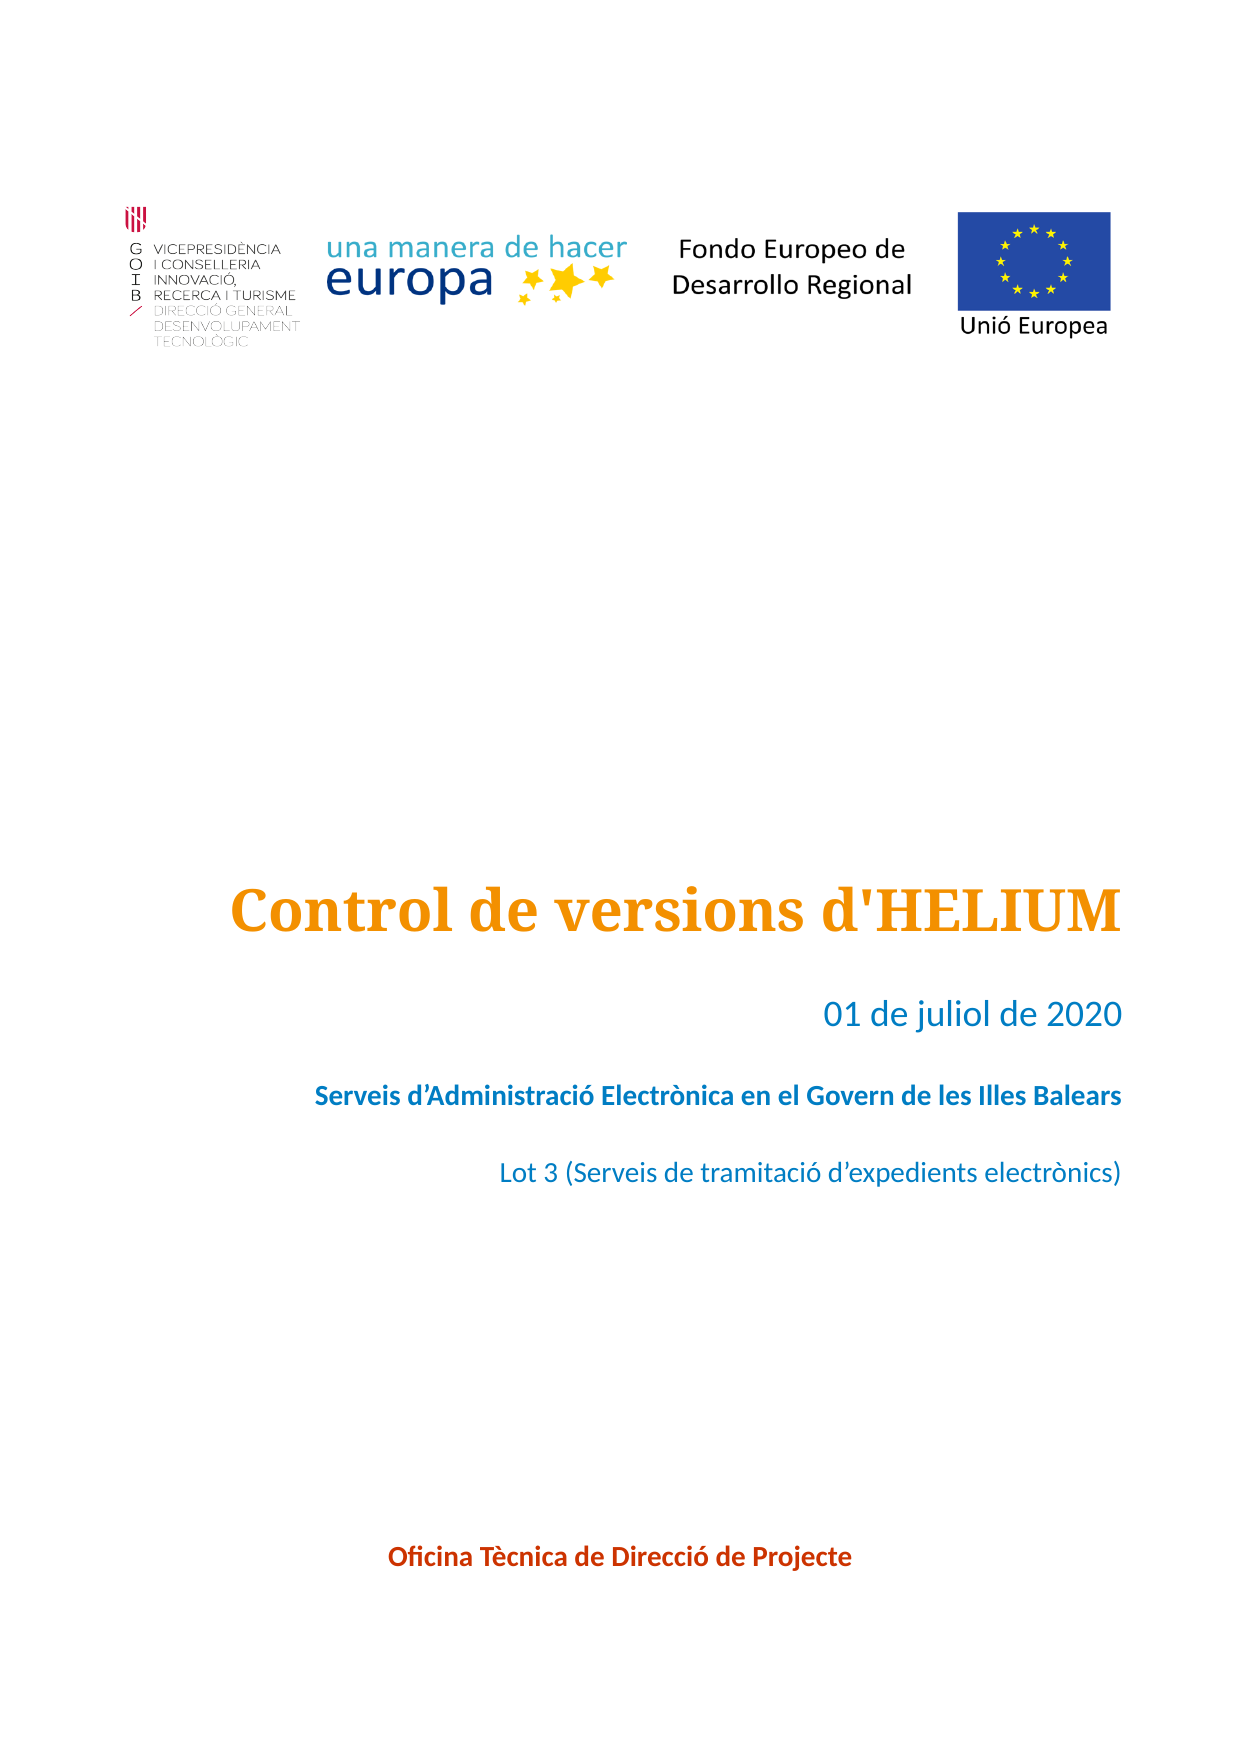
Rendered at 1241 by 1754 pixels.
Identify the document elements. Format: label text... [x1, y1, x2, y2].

text Oficina Tècnica de Direcció de Projecte [118, 1538, 1122, 1574]
picture [321, 202, 1122, 352]
picture [118, 202, 308, 351]
text Lot 3 (Serveis de tramitació d’expedients electrònics) [118, 1154, 1122, 1189]
text Control de versions d'HELIUM [118, 869, 1122, 949]
text 01 de juliol de 2020 [118, 990, 1122, 1036]
text Serveis d’Administració Electrònica en el Govern de les Illes Balears [118, 1077, 1122, 1113]
